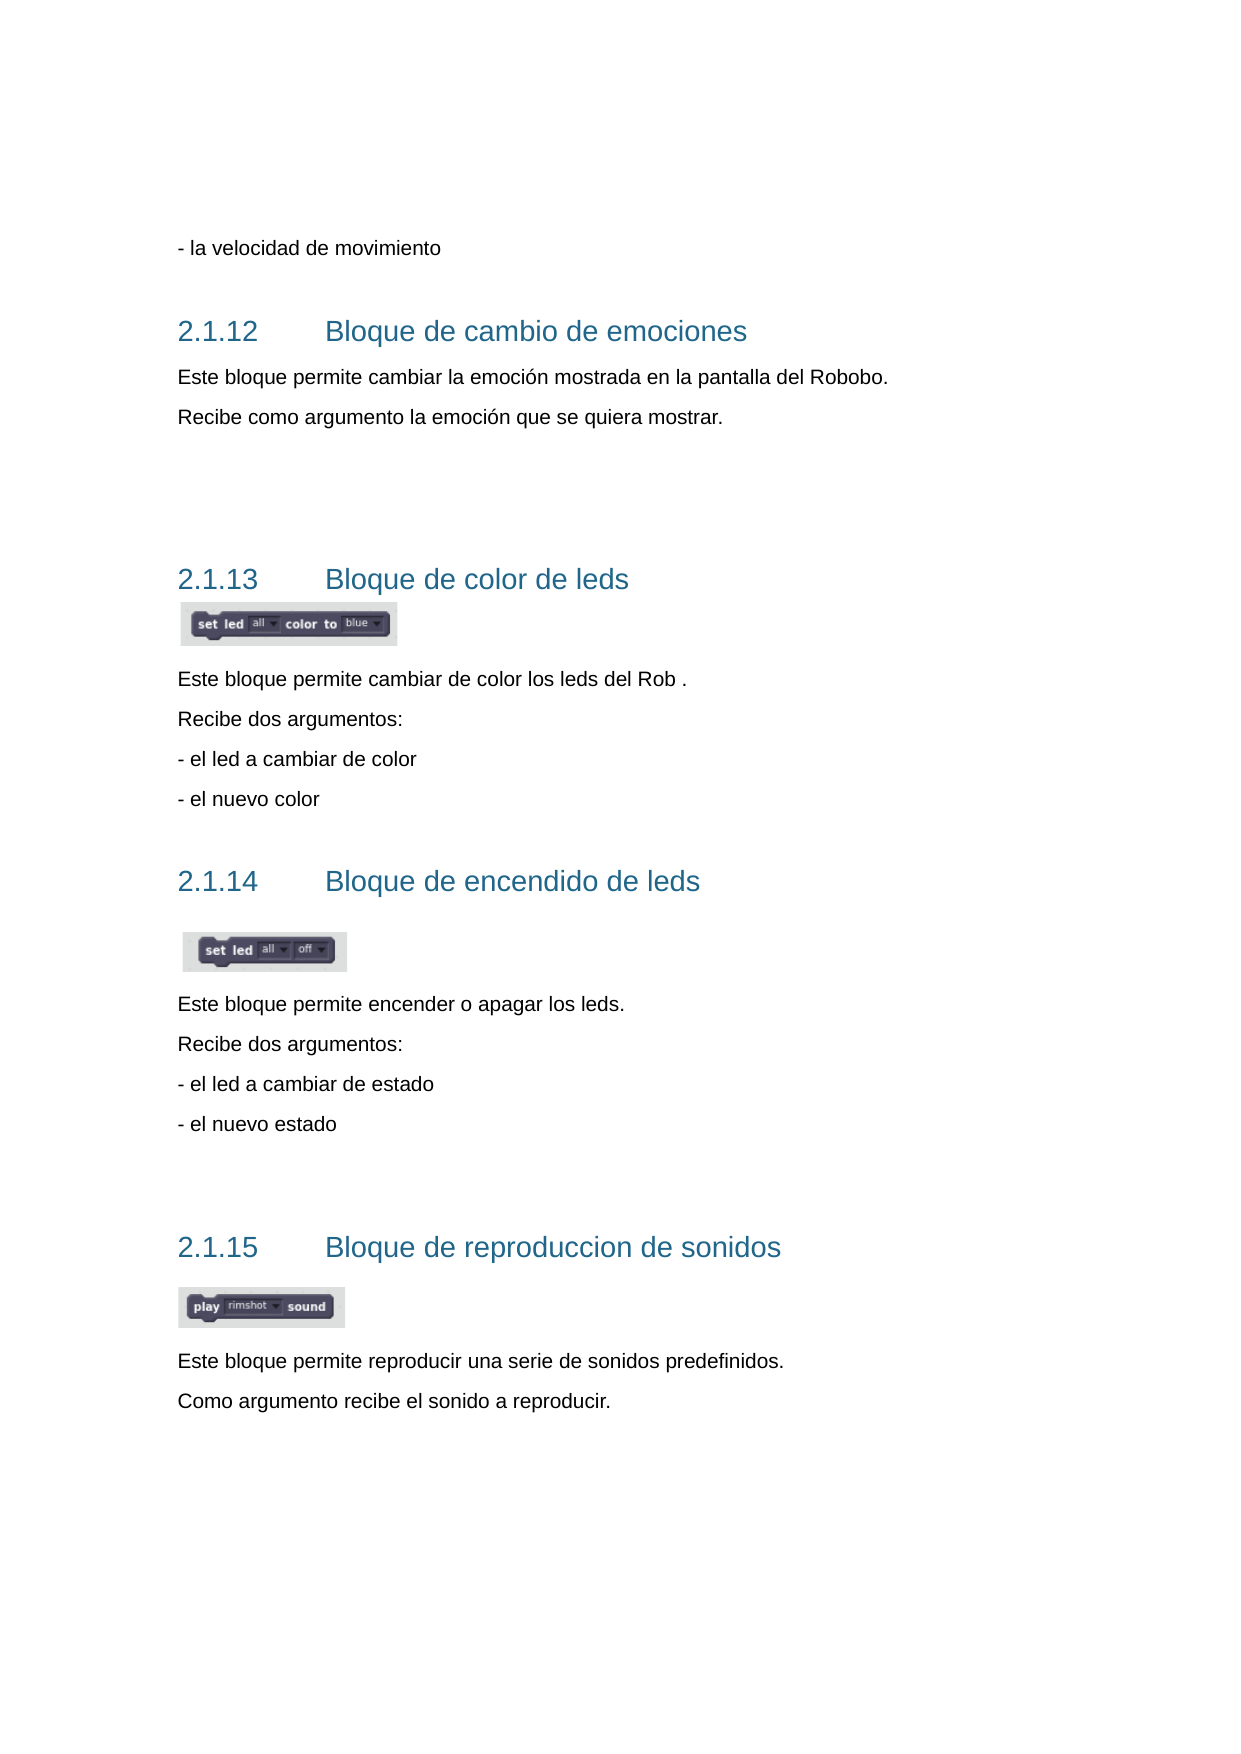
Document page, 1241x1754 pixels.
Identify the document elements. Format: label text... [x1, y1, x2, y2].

text Como argumento recibe el sonido a reproducir. [177, 1388, 1063, 1412]
subtitle Bloque de color de leds [177, 562, 1063, 596]
text Recibe como argumento la emoción que se quiera mostrar. [177, 405, 1063, 429]
text - la velocidad de movimiento [177, 236, 1063, 260]
text Recibe dos argumentos: [177, 1032, 1063, 1056]
subtitle Bloque de reproduccion de sonidos [177, 1230, 1063, 1263]
subtitle Bloque de encendido de leds [177, 864, 1063, 898]
text Este bloque permite cambiar de color los leds del Rob . [177, 613, 1063, 691]
text - el led a cambiar de color [177, 747, 1063, 771]
text Este bloque permite encender o apagar los leds. [177, 915, 1063, 1016]
picture [182, 932, 348, 972]
subtitle Bloque de cambio de emociones [177, 314, 1063, 347]
text Recibe dos argumentos: [177, 707, 1063, 731]
text Este bloque permite reproducir una serie de sonidos predefinidos. [177, 1281, 1063, 1372]
picture [180, 602, 398, 646]
text Este bloque permite cambiar la emoción mostrada en la pantalla del Robobo. [177, 365, 1063, 389]
text - el nuevo color [177, 787, 1063, 811]
picture [178, 1287, 346, 1328]
text - el nuevo estado [177, 1112, 1063, 1136]
text - el led a cambiar de estado [177, 1072, 1063, 1096]
